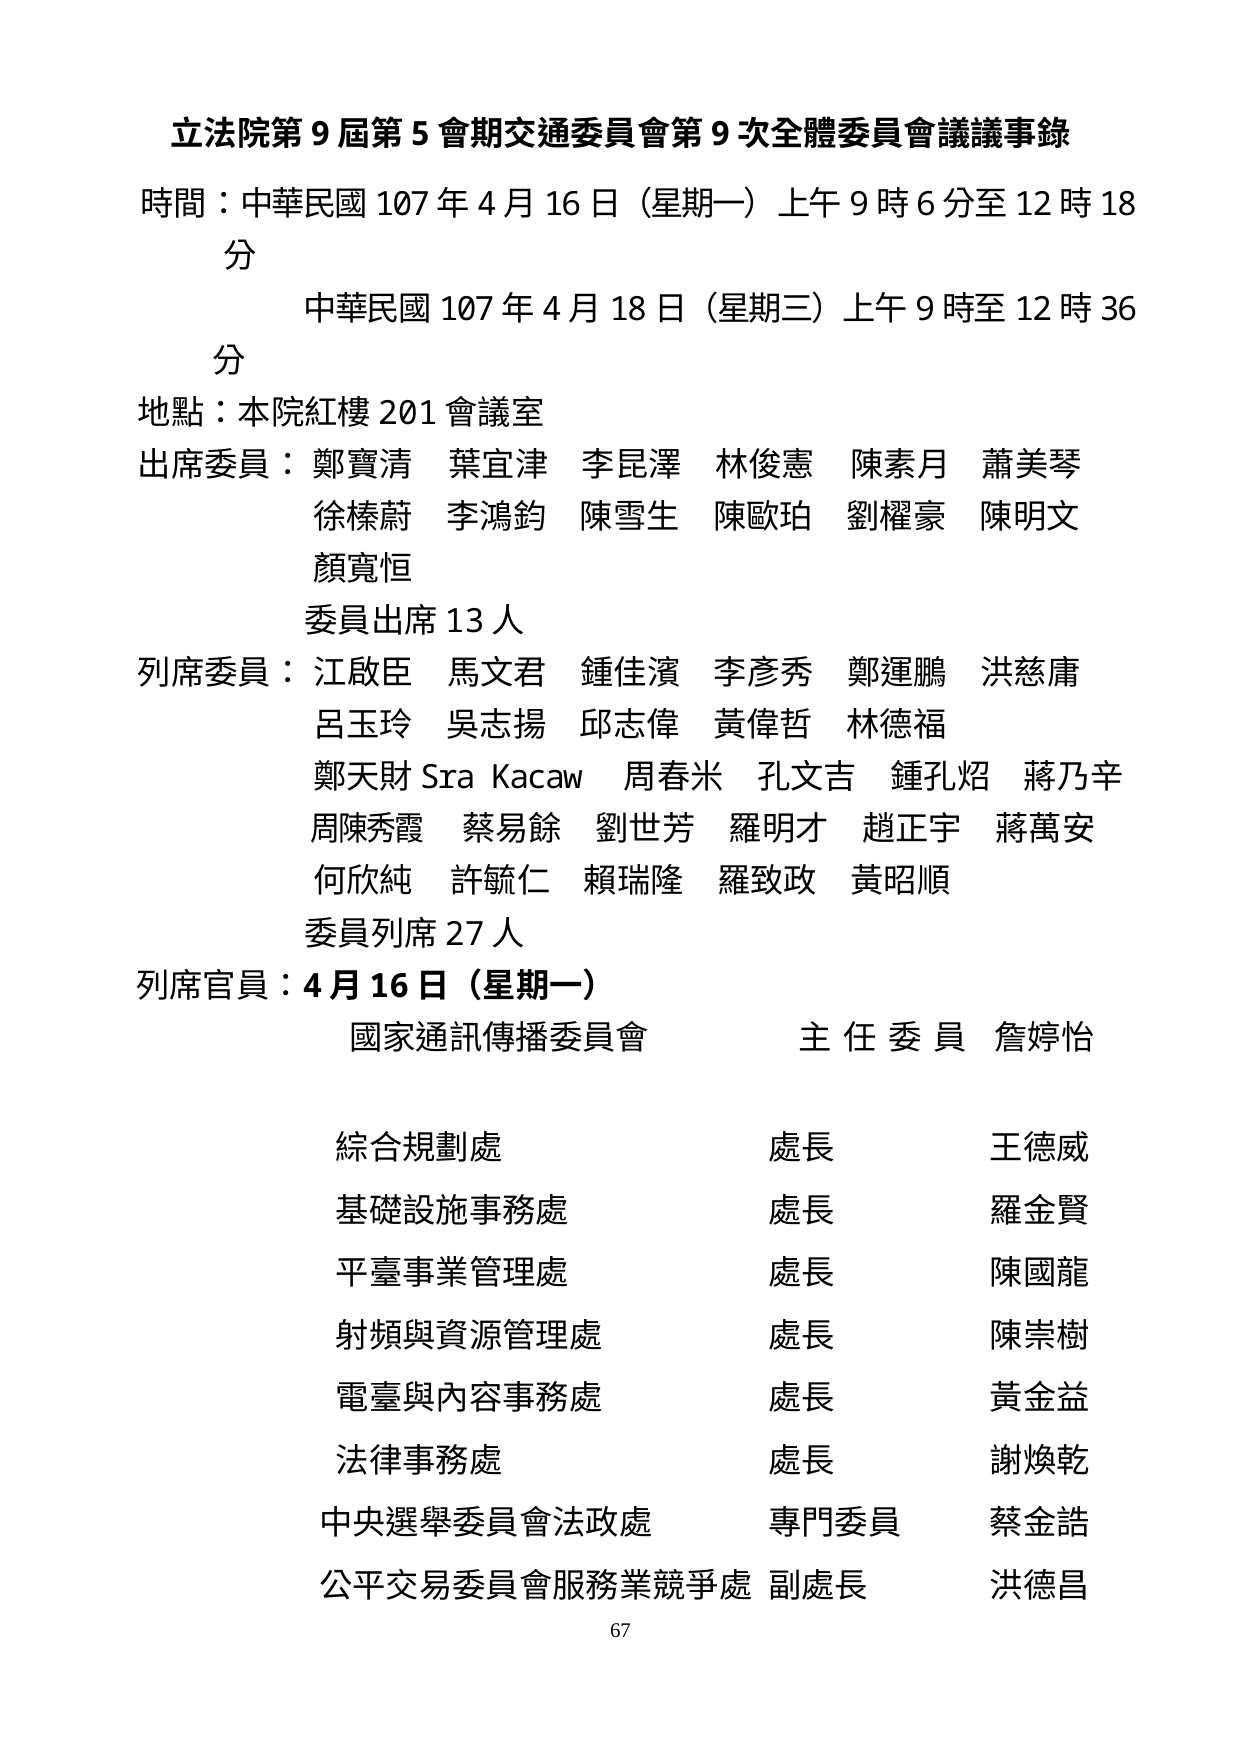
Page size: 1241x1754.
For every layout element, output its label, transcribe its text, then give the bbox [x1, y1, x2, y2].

table_cell 陳國龍 [951, 1228, 1128, 1291]
text 立法院第9屆第5會期交通委員會第9次全體委員會議議事錄 [136, 103, 1104, 155]
text 顏寬恒 [138, 539, 1199, 591]
table_header 綜合規劃處 [316, 1103, 759, 1166]
table_cell 專門委員 [759, 1478, 951, 1541]
text 中華民國107年4月18日（星期三）上午9時至12時36分 [140, 278, 1140, 382]
table_cell 蔡金誥 [951, 1478, 1128, 1541]
table_cell 電臺與內容事務處 [316, 1353, 759, 1416]
table_cell 中央選舉委員會法政處 [316, 1478, 759, 1541]
table_cell 處長 [759, 1166, 951, 1228]
table_cell 處長 [759, 1228, 951, 1291]
table_header 王德威 [951, 1103, 1128, 1166]
text 委員出席13人 [138, 591, 1104, 643]
table_cell 副處長 [759, 1541, 951, 1603]
table_header 處長 [759, 1103, 951, 1166]
table_cell 黃金益 [951, 1353, 1128, 1416]
text 時間：中華民國107年4月16日（星期一）上午9時6分至12時18分 [140, 174, 1140, 278]
table_cell 法律事務處 [316, 1416, 759, 1478]
text 周陳秀霞 蔡易餘 劉世芳 羅明才 趙正宇 蔣萬安 [138, 799, 1199, 851]
table_cell 處長 [759, 1353, 951, 1416]
text 何欣純 許毓仁 賴瑞隆 羅致政 黃昭順 [138, 851, 1199, 903]
text 呂玉玲 吳志揚 邱志偉 黃偉哲 林德福 [138, 695, 1199, 747]
table_cell 射頻與資源管理處 [316, 1291, 759, 1353]
text 列席委員： 江啟臣 馬文君 鍾佳濱 李彥秀 鄭運鵬 洪慈庸 [138, 643, 1104, 695]
text 出席委員： 鄭寶清 葉宜津 李昆澤 林俊憲 陳素月 蕭美琴 [138, 434, 1104, 487]
table_cell 謝煥乾 [951, 1416, 1128, 1478]
text 委員列席27人 [138, 903, 1104, 955]
text 地點：本院紅樓201會議室 [138, 382, 1104, 434]
table_cell 羅金賢 [951, 1166, 1128, 1228]
table_cell 處長 [759, 1416, 951, 1478]
text 列席官員：4月16日（星期一） [136, 955, 1104, 1007]
table_cell 處長 [759, 1291, 951, 1353]
table_cell 平臺事業管理處 [316, 1228, 759, 1291]
text 徐榛蔚 李鴻鈞 陳雪生 陳歐珀 劉櫂豪 陳明文 [138, 487, 1199, 539]
text 鄭天財Sra Kacaw 周春米 孔文吉 鍾孔炤 蔣乃辛 [138, 747, 1199, 799]
table_cell 洪德昌 [951, 1541, 1128, 1603]
table_cell 公平交易委員會服務業競爭處 [316, 1541, 759, 1603]
table_cell 基礎設施事務處 [316, 1166, 759, 1228]
text 國家通訊傳播委員會 主 任 委 員 詹婷怡 [149, 1007, 1104, 1059]
table_cell 陳崇樹 [951, 1291, 1128, 1353]
